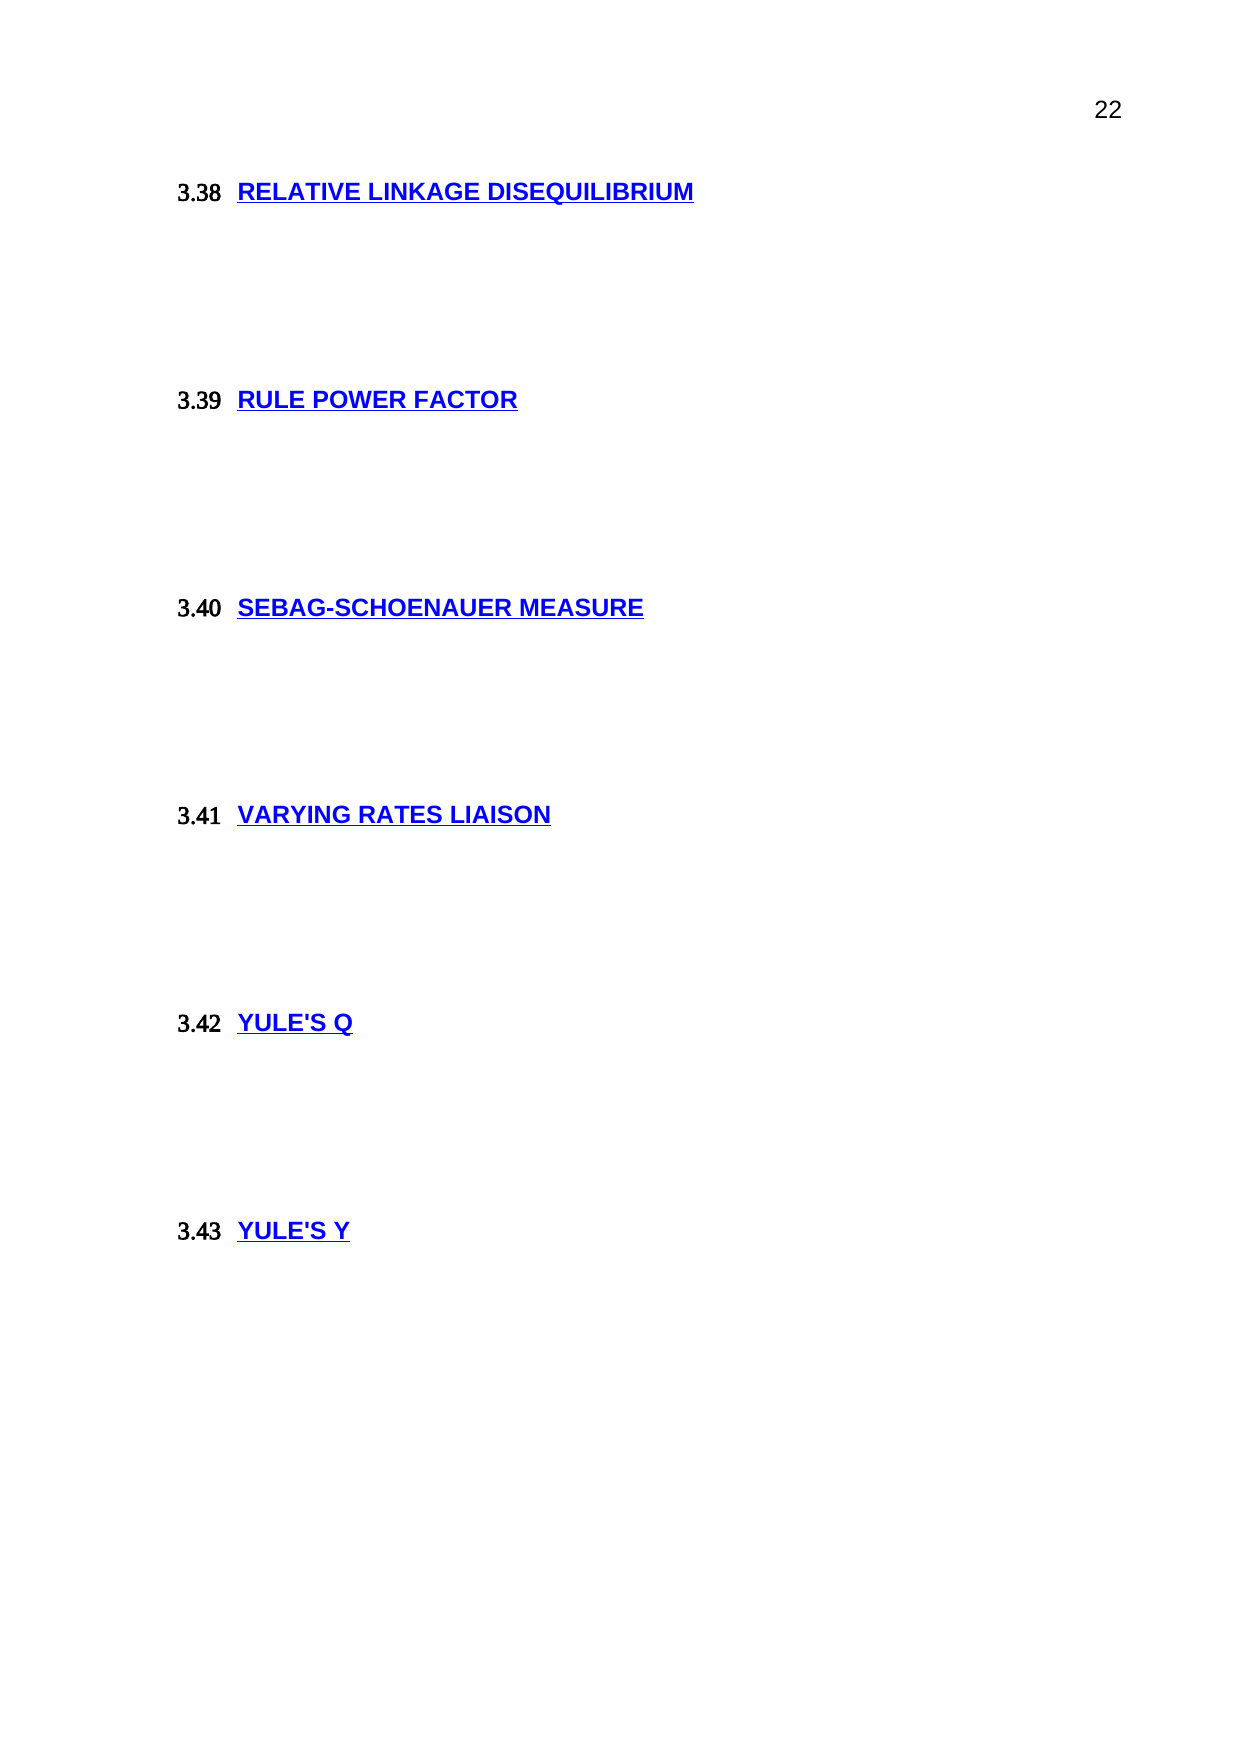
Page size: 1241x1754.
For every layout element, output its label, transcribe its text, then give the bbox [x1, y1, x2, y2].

subtitle Rule Power Factor [177, 385, 1122, 414]
subtitle Relative Linkage Disequilibrium [177, 177, 1122, 206]
subtitle Yule's Q [177, 1008, 1122, 1037]
subtitle Yule's Y [177, 1216, 1122, 1244]
subtitle Sebag-Schoenauer Measure [177, 593, 1122, 621]
subtitle Varying Rates Liaison [177, 800, 1122, 829]
